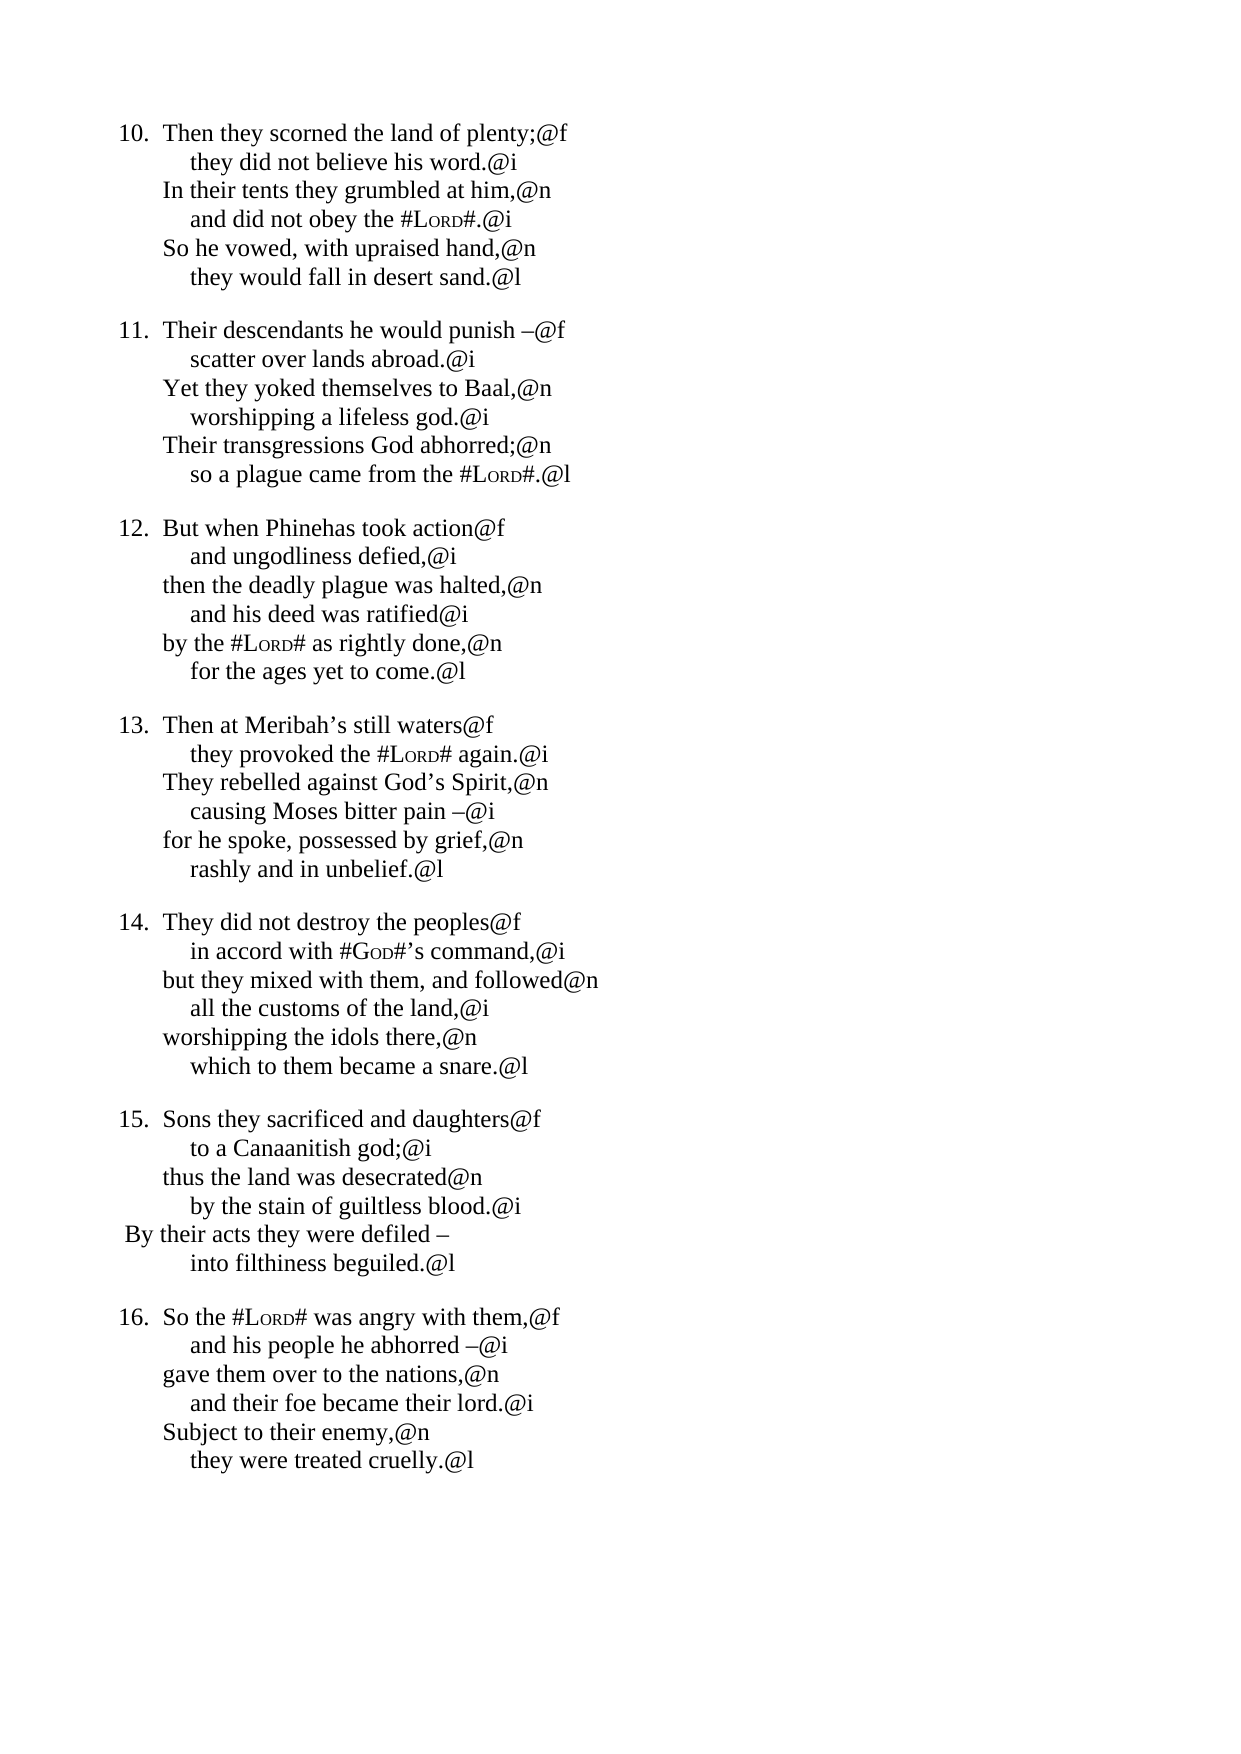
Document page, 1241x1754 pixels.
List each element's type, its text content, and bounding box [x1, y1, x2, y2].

text they did not believe his word.@i [171, 147, 1122, 176]
text and his people he abhorred –@i [171, 1331, 1122, 1359]
text and ungodliness defied,@i [171, 541, 1122, 570]
text In their tents they grumbled at him,@n [162, 176, 1122, 204]
text all the customs of the land,@i [171, 993, 1122, 1022]
text by the stain of guiltless blood.@i [171, 1191, 1122, 1219]
text 14. They did not destroy the peoples@f [118, 907, 1122, 936]
text and his deed was ratified@i [171, 599, 1122, 628]
text they were treated cruelly.@l [171, 1446, 1122, 1474]
text worshipping a lifeless god.@i [171, 402, 1122, 430]
text scatter over lands abroad.@i [171, 344, 1122, 373]
text 15. Sons they sacrificed and daughters@f [118, 1104, 1122, 1133]
text and their foe became their lord.@i [171, 1388, 1122, 1417]
text So he vowed, with upraised hand,@n [162, 233, 1122, 262]
text worshipping the idols there,@n [162, 1022, 1122, 1051]
text and did not obey the #Lord#.@i [171, 204, 1122, 233]
text to a Canaanitish god;@i [171, 1133, 1122, 1162]
text rashly and in unbelief.@l [171, 854, 1122, 882]
text 13. Then at Meribah’s still waters@f [118, 710, 1122, 739]
text thus the land was desecrated@n [162, 1162, 1122, 1191]
text in accord with #God#’s command,@i [171, 936, 1122, 965]
text Their transgressions God abhorred;@n [162, 430, 1122, 459]
text which to them became a snare.@l [171, 1051, 1122, 1080]
text for the ages yet to come.@l [171, 656, 1122, 685]
text into filthiness beguiled.@l [171, 1248, 1122, 1277]
text 10. Then they scorned the land of plenty;@f [118, 118, 1122, 147]
text Subject to their enemy,@n [162, 1417, 1122, 1446]
text 12. But when Phinehas took action@f [118, 513, 1122, 541]
text they provoked the #Lord# again.@i [171, 739, 1122, 767]
text but they mixed with them, and followed@n [162, 965, 1122, 993]
text causing Moses bitter pain –@i [171, 796, 1122, 825]
text so a plague came from the #Lord#.@l [171, 459, 1122, 488]
text then the deadly plague was halted,@n [162, 570, 1122, 599]
text Yet they yoked themselves to Baal,@n [162, 373, 1122, 402]
text they would fall in desert sand.@l [171, 262, 1122, 291]
text 11. Their descendants he would punish –@f [118, 315, 1122, 344]
text They rebelled against God’s Spirit,@n [162, 767, 1122, 796]
text By their acts they were defiled – [118, 1219, 1122, 1248]
text 16. So the #Lord# was angry with them,@f [118, 1302, 1122, 1331]
text gave them over to the nations,@n [162, 1359, 1122, 1388]
text by the #Lord# as rightly done,@n [162, 628, 1122, 656]
text for he spoke, possessed by grief,@n [162, 825, 1122, 854]
